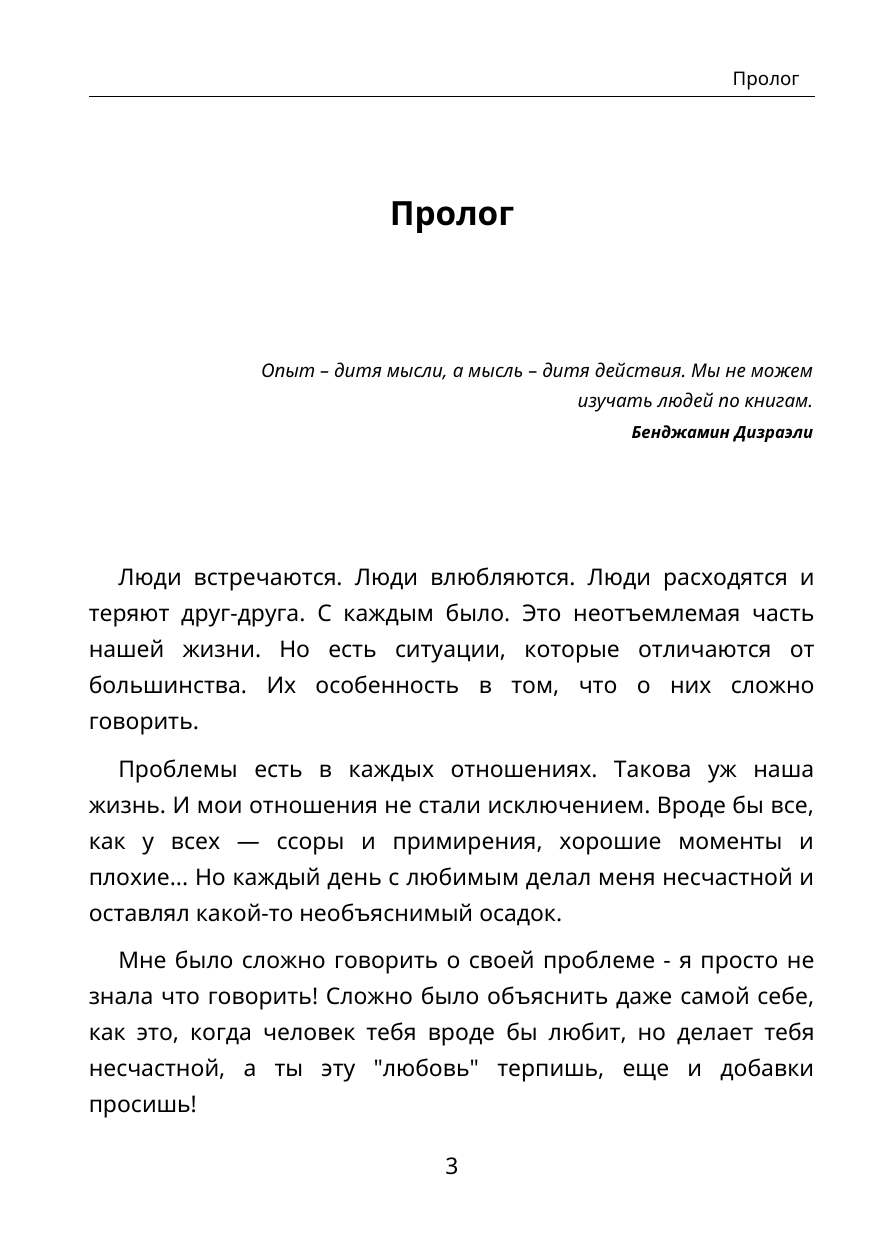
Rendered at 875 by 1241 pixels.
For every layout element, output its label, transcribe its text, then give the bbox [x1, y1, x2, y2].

text Люди встречаются. Люди влюбляются. Люди расходятся и теряют друг-друга. С каждым было. Это неотъемлемая часть нашей жизни. Но есть ситуации, которые отличаются от большинства. Их особенность в том, что о них сложно говорить. [88, 561, 815, 736]
text Бенджамин Дизраэли [148, 413, 815, 443]
text Мне было сложно говорить о своей проблеме - я просто не знала что говорить! Сложно было объяснить даже самой себе, как это, когда человек тебя вроде бы любит, но делает тебя несчастной, а ты эту "любовь" терпишь, еще и добавки просишь! [88, 944, 815, 1119]
text Проблемы есть в каждых отношениях. Такова уж наша жизнь. И мои отношения не стали исключением. Вроде бы все, как у всех — ссоры и примирения, хорошие моменты и плохие... Но каждый день с любимым делал меня несчастной и оставлял какой-то необъяснимый осадок. [88, 753, 815, 928]
text Опыт – дитя мысли, а мысль – дитя действия. Мы не можем изучать людей по книгам. [236, 353, 815, 413]
subtitle Пролог [88, 185, 815, 235]
